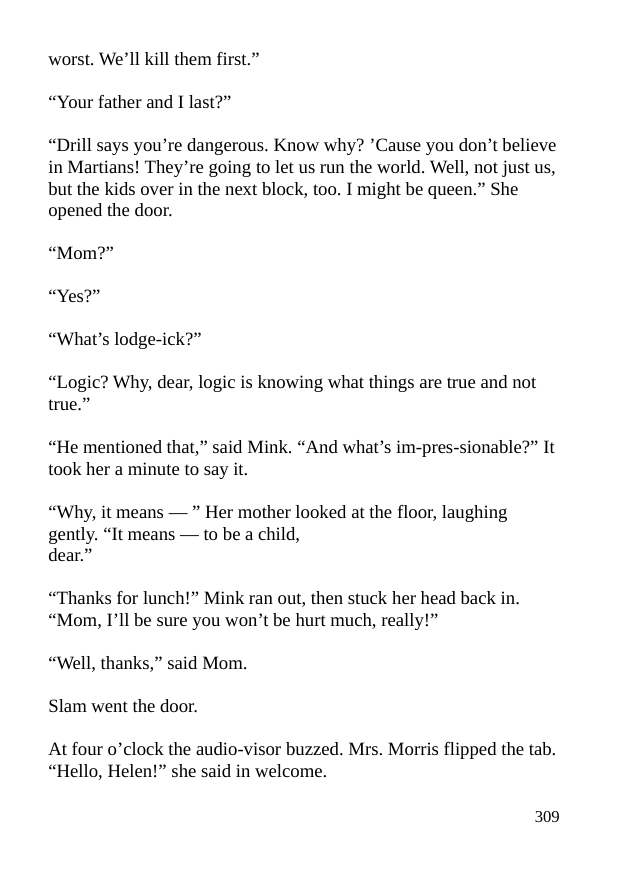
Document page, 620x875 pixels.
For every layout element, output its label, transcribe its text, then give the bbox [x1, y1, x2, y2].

text worst. We’ll kill them first.” “Your father and I last?” “Drill says you’re dangerous. Know why? ’Cause you don’t believe in Martians! They’re going to let us run the world. Well, not just us, but the kids over in the next block, too. I might be queen.” She opened the door. “Mom?” “Yes?” “What’s lodge-ick?” “Logic? Why, dear, logic is knowing what things are true and not true.” “He mentioned that,” said Mink. “And what’s im-pres-sionable?” It took her a minute to say it. “Why, it means — ” Her mother looked at the floor, laughing gently. “It means — to be a child, dear.” “Thanks for lunch!” Mink ran out, then stuck her head back in. “Mom, I’ll be sure you won’t be hurt much, really!” “Well, thanks,” said Mom. Slam went the door. At four o’clock the audio-visor buzzed. Mrs. Morris flipped the tab. “Hello, Helen!” she said in welcome. [48, 48, 559, 781]
